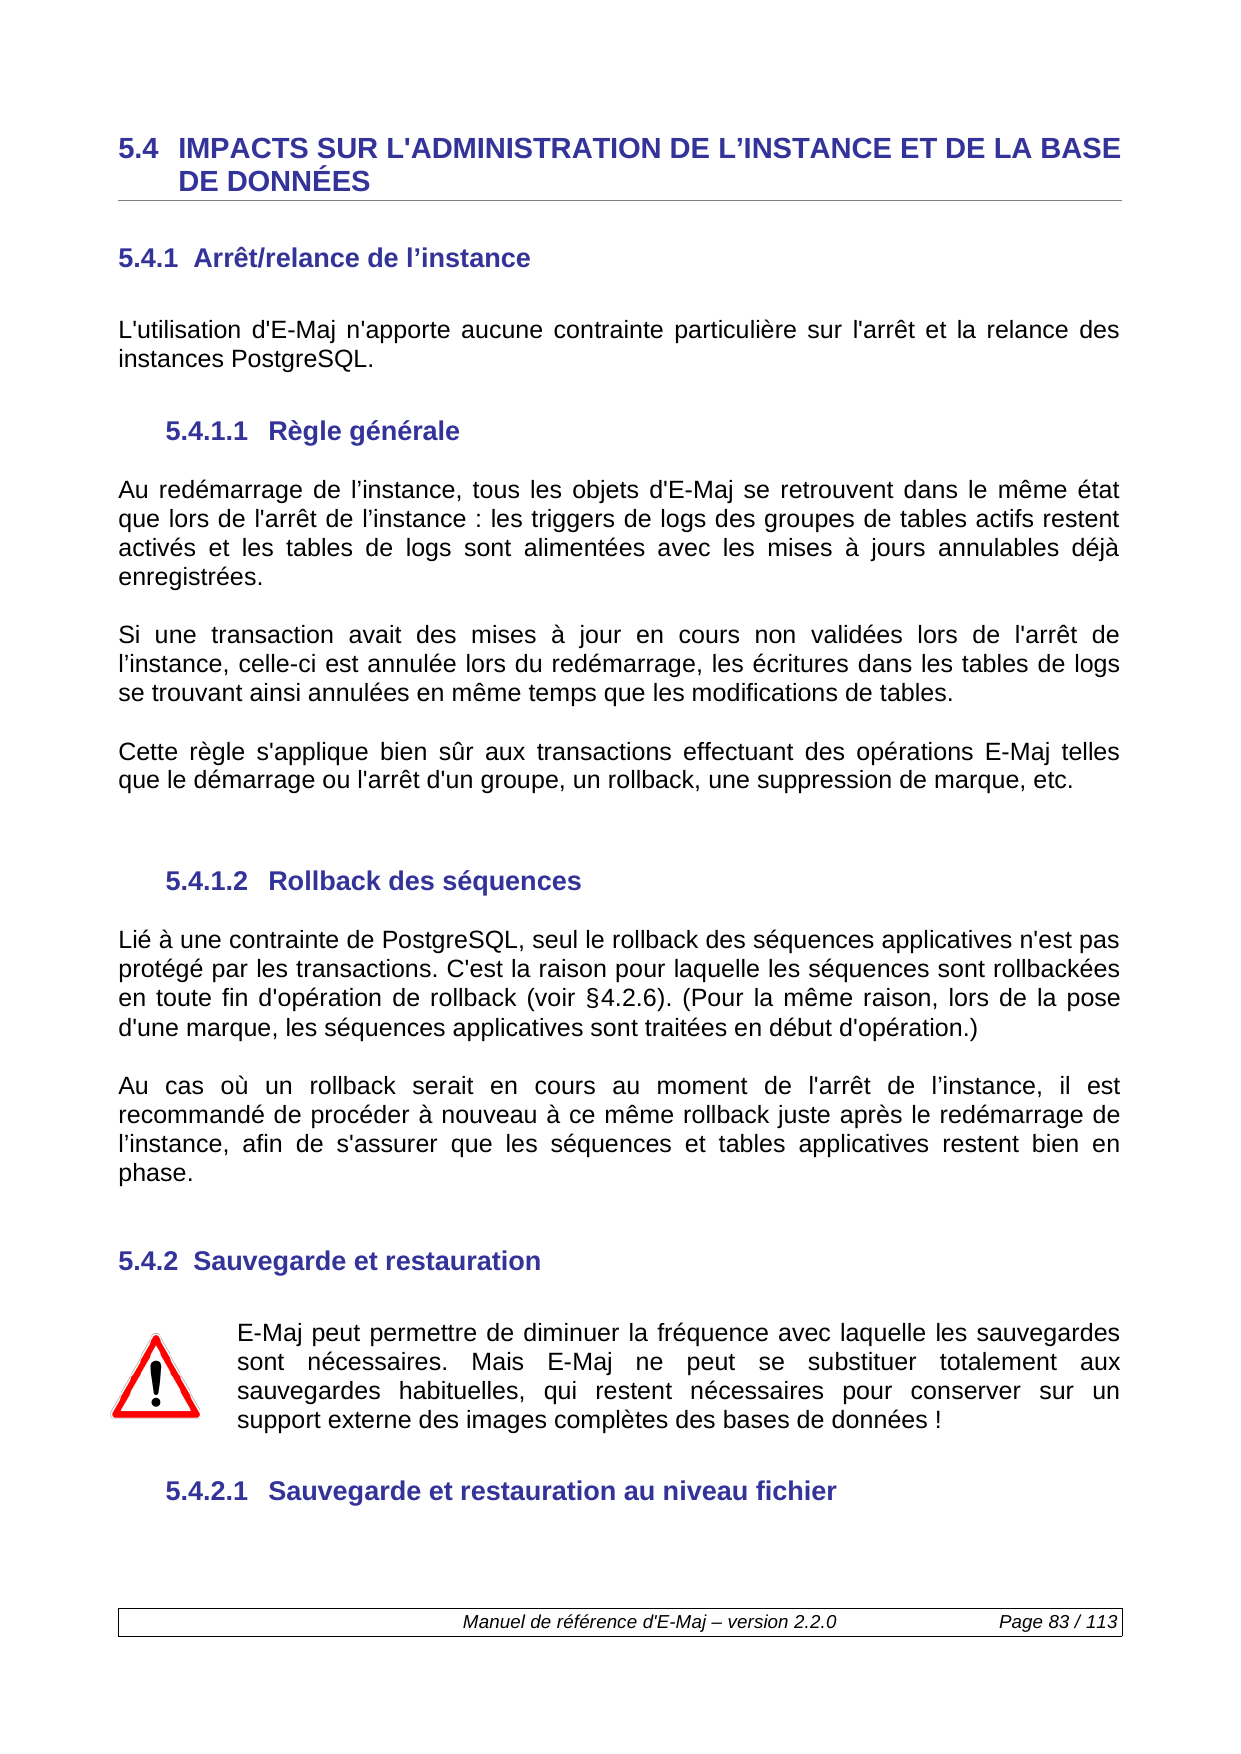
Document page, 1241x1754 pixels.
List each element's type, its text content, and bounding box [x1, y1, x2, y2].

text Cette règle s'applique bien sûr aux transactions effectuant des opérations E-Maj telles que le démarrage ou l'arrêt d'un groupe, un rollback, une suppression de marque, etc. [118, 736, 1122, 794]
text L'utilisation d'E-Maj n'apporte aucune contrainte particulière sur l'arrêt et la relance des instances PostgreSQL. [118, 315, 1122, 373]
subtitle Règle générale [165, 415, 1122, 446]
text Si une transaction avait des mises à jour en cours non validées lors de l'arrêt de l’instance, celle-ci est annulée lors du redémarrage, les écritures dans les tables de logs se trouvant ainsi annulées en même temps que les modifications de tables. [118, 620, 1122, 707]
text E-Maj peut permettre de diminuer la fréquence avec laquelle les sauvegardes sont nécessaires. Mais E-Maj ne peut se substituer totalement aux sauvegardes habituelles, qui restent nécessaires pour conserver sur un support externe des images complètes des bases de données ! [237, 1317, 1122, 1434]
picture [110, 1333, 201, 1419]
text Lié à une contrainte de PostgreSQL, seul le rollback des séquences applicatives n'est pas protégé par les transactions. C'est la raison pour laquelle les séquences sont rollbackées en toute fin d'opération de rollback (voir §4.2.6). (Pour la même raison, lors de la pose d'une marque, les séquences applicatives sont traitées en début d'opération.) [118, 925, 1122, 1041]
subtitle Sauvegarde et restauration [118, 1245, 1122, 1276]
text Au redémarrage de l’instance, tous les objets d'E-Maj se retrouvent dans le même état que lors de l'arrêt de l’instance : les triggers de logs des groupes de tables actifs restent activés et les tables de logs sont alimentées avec les mises à jours annulables déjà enregistrées. [118, 475, 1122, 591]
text Au cas où un rollback serait en cours au moment de l'arrêt de l’instance, il est recommandé de procéder à nouveau à ce même rollback juste après le redémarrage de l’instance, afin de s'assurer que les séquences et tables applicatives restent bien en phase. [118, 1071, 1122, 1187]
subtitle Rollback des séquences [165, 865, 1122, 896]
subtitle Impacts sur l'administration de l’instance et de la base de données [118, 131, 1122, 200]
subtitle Arrêt/relance de l’instance [118, 242, 1122, 273]
subtitle Sauvegarde et restauration au niveau fichier [165, 1475, 1122, 1506]
